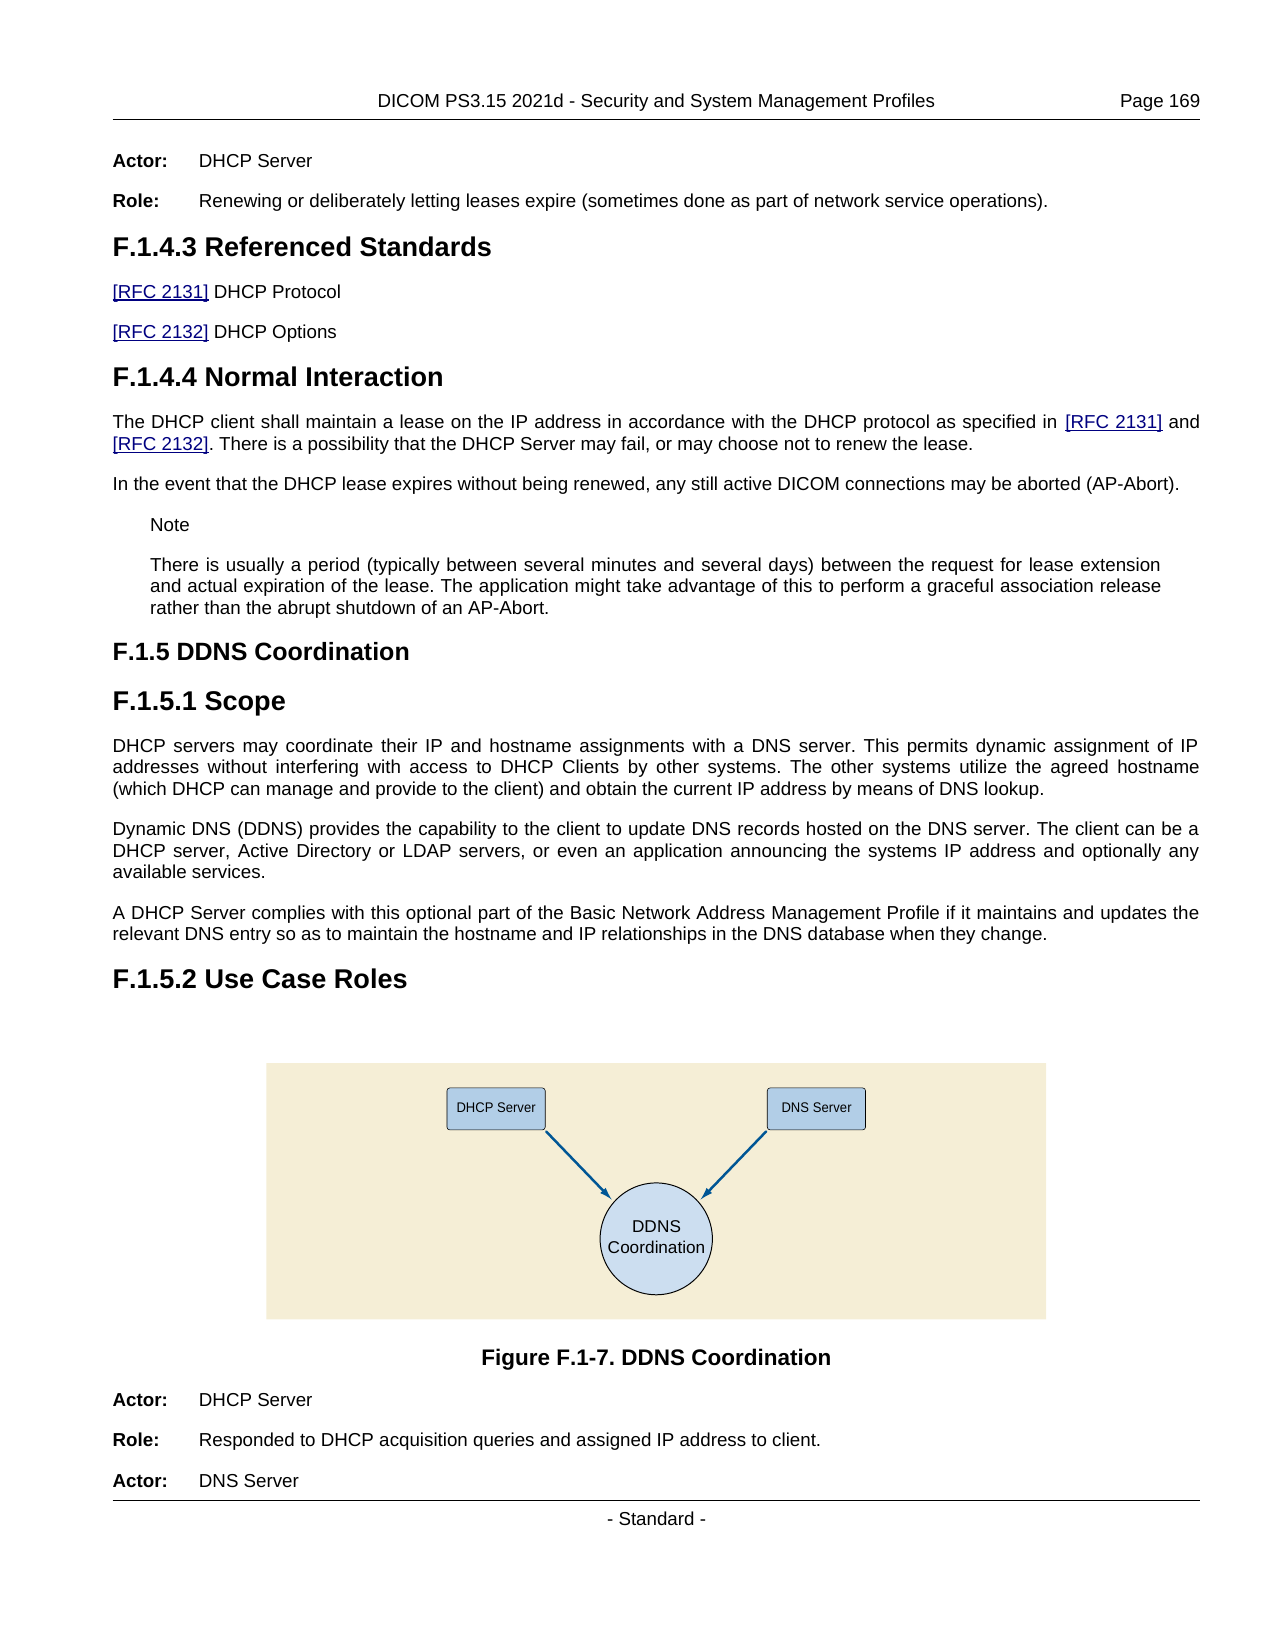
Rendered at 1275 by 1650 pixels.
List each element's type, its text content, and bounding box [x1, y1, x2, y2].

text [RFC 2131] DHCP Protocol [112, 281, 1200, 302]
text Role: Renewing or deliberately letting leases expire (sometimes done as part of network service operations). [112, 190, 1200, 212]
text F.1.4.3 Referenced Standards [112, 231, 1200, 262]
text F.1.4.4 Normal Interaction [112, 361, 1200, 392]
text Actor: DHCP Server [112, 150, 1200, 172]
text F.1.5.1 Scope [112, 685, 1200, 716]
text A DHCP Server complies with this optional part of the Basic Network Address Management Profile if it maintains and updates the relevant DNS entry so as to maintain the hostname and IP relationships in the DNS database when they change. [112, 902, 1200, 945]
text There is usually a period (typically between several minutes and several days) between the request for lease extension and actual expiration of the lease. The application might take advantage of this to perform a graceful association release rather than the abrupt shutdown of an AP-Abort. [150, 554, 1162, 618]
text Role: Responded to DHCP acquisition queries and assigned IP address to client. [112, 1429, 1200, 1451]
text Dynamic DNS (DDNS) provides the capability to the client to update DNS records hosted on the DNS server. The client can be a DHCP server, Active Directory or LDAP servers, or even an application announcing the systems IP address and optionally any available services. [112, 818, 1200, 883]
text F.1.5.2 Use Case Roles [112, 963, 1200, 995]
text Note [150, 513, 1162, 535]
text The DHCP client shall maintain a lease on the IP address in accordance with the DHCP protocol as specified in [RFC 2131] and [RFC 2132]. There is a possibility that the DHCP Server may fail, or may choose not to renew the lease. [112, 411, 1200, 454]
text [RFC 2132] DHCP Options [112, 321, 1200, 342]
text Figure F.1-7. DDNS Coordination [112, 1344, 1200, 1370]
text In the event that the DHCP lease expires without being renewed, any still active DICOM connections may be aborted (AP-Abort). [112, 473, 1200, 495]
text Actor: DNS Server [112, 1469, 1200, 1491]
text Actor: DHCP Server [112, 1389, 1200, 1410]
text F.1.5 DDNS Coordination [112, 637, 1200, 666]
text DHCP servers may coordinate their IP and hostname assignments with a DNS server. This permits dynamic assignment of IP addresses without interfering with access to DHCP Clients by other systems. The other systems utilize the agreed hostname (which DHCP can manage and provide to the client) and obtain the current IP address by means of DNS lookup. [112, 735, 1200, 799]
